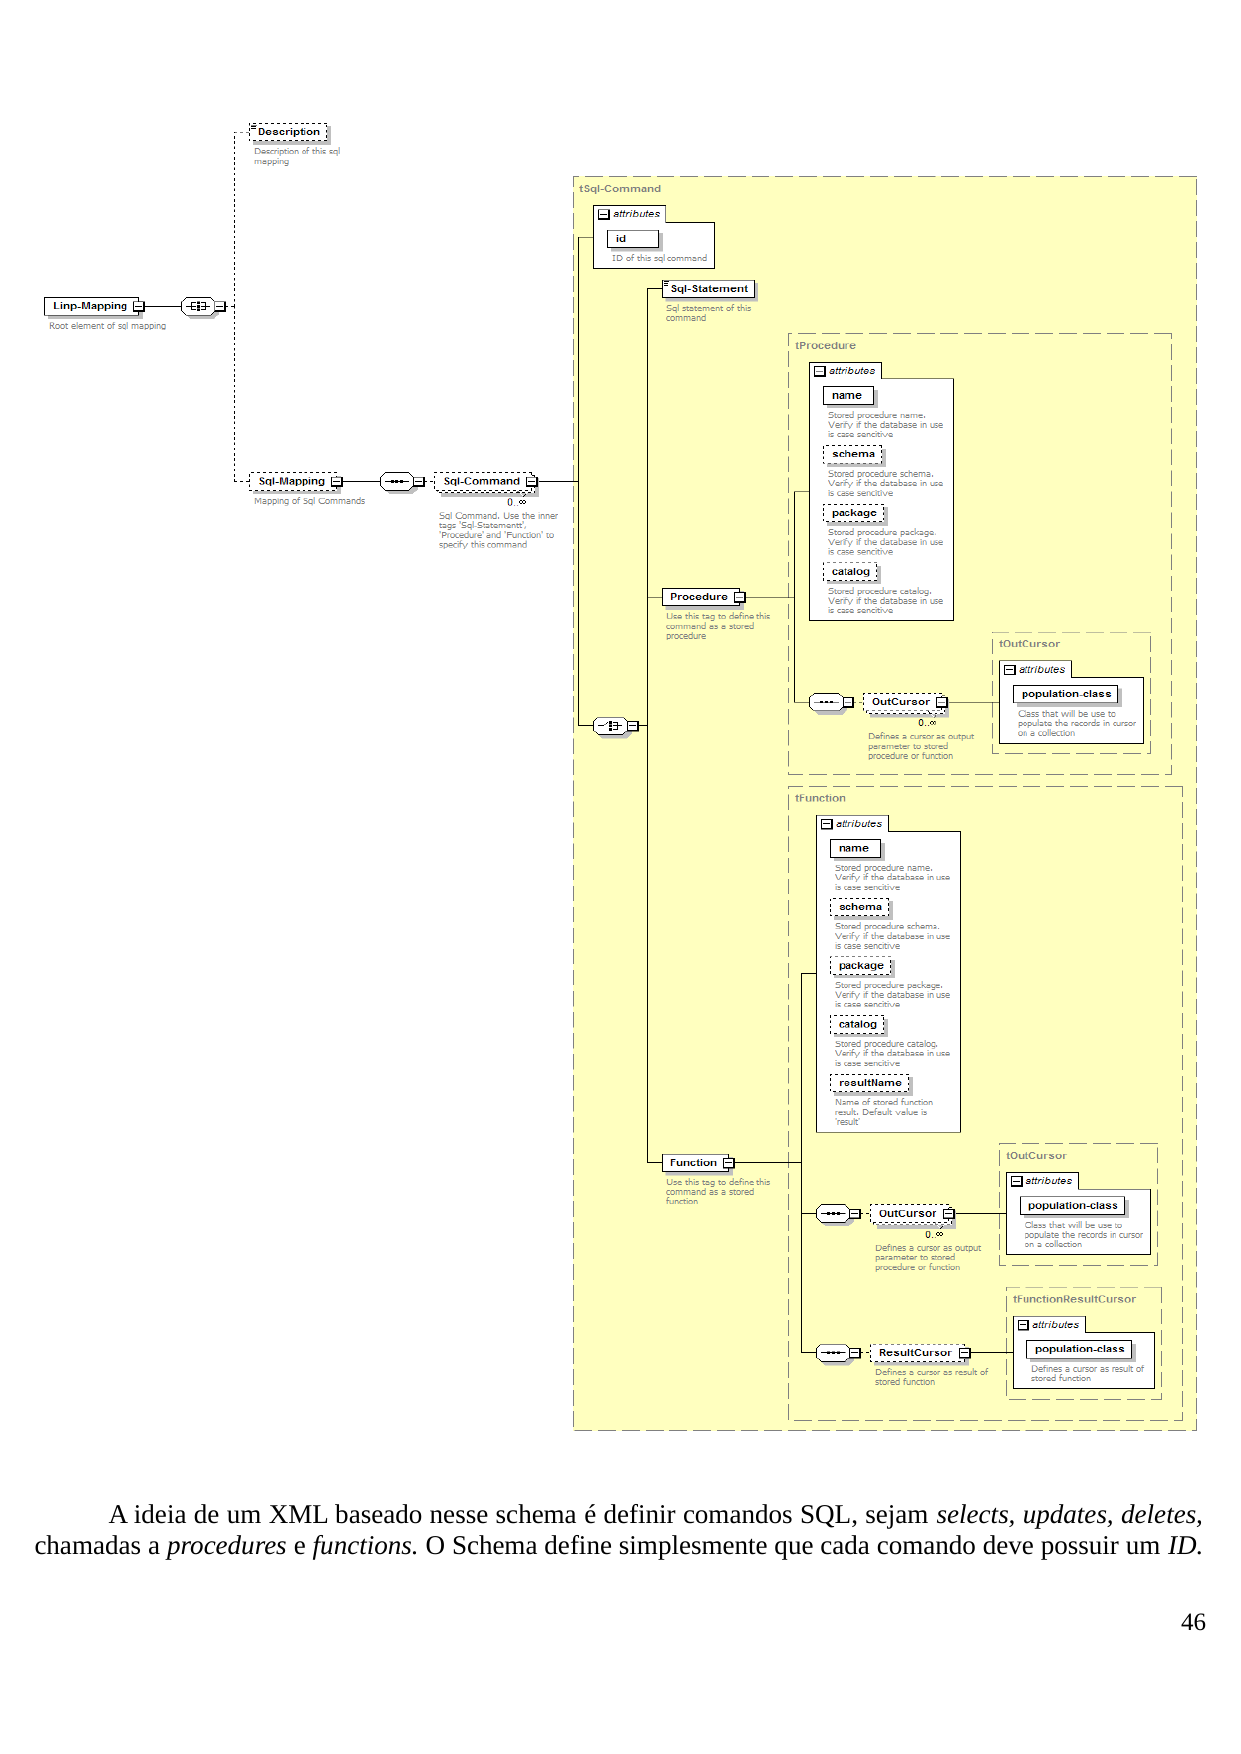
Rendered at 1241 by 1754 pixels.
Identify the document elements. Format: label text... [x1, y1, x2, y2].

text A ideia de um XML baseado nesse schema é definir comandos SQL, sejam selects, updates, deletes, chamadas a procedures e functions. O Schema define simplesmente que cada comando deve possuir um ID. [34, 1498, 1206, 1560]
picture [34, 118, 1206, 1436]
